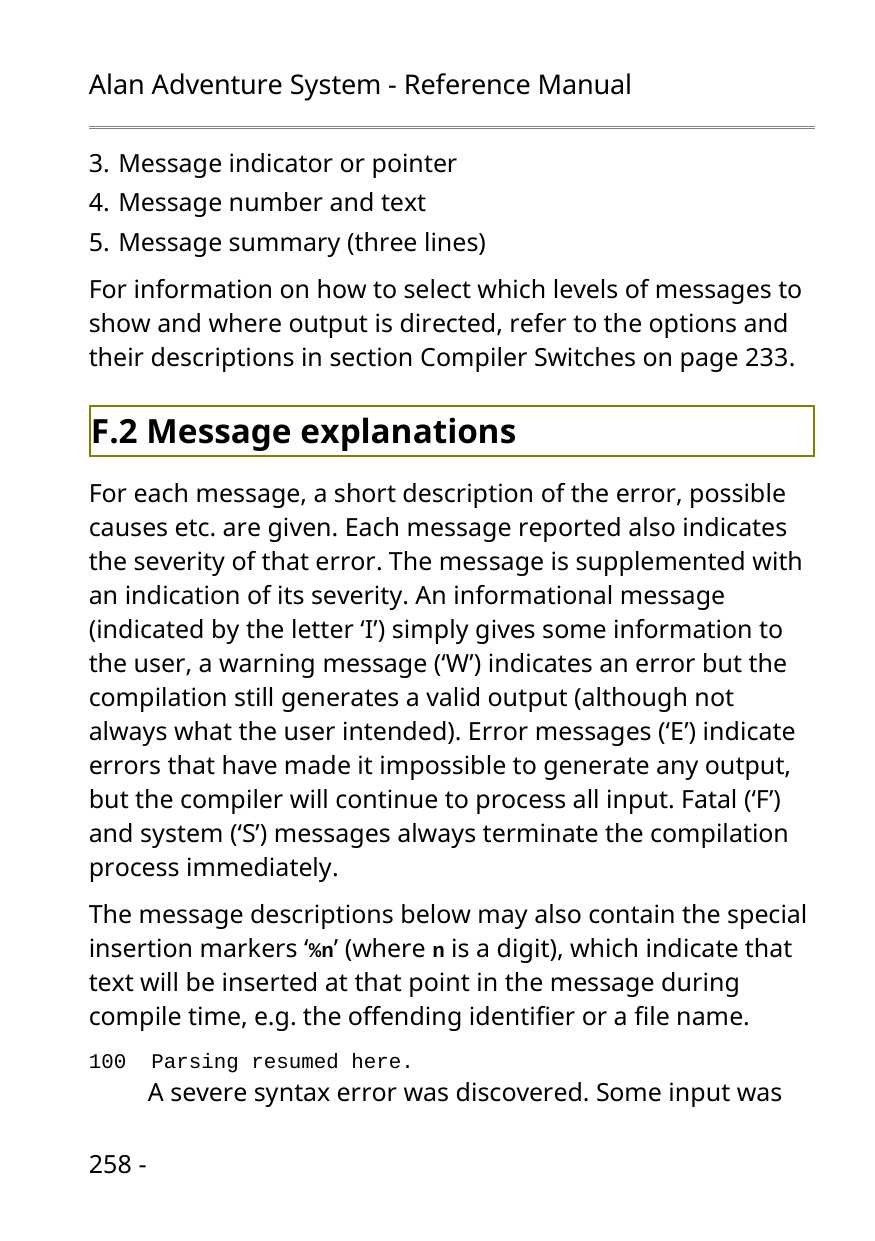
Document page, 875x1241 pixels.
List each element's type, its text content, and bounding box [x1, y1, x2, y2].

list Message number and text [88, 185, 815, 219]
text 100 Parsing resumed here. [88, 1051, 815, 1075]
list Message indicator or pointer [88, 146, 815, 179]
subtitle Message explanations [91, 407, 813, 455]
list Message summary (three lines) [88, 225, 815, 259]
text For each message, a short description of the error, possible causes etc. are giv­en. Each message reported also indicates the severity of that error. The mes­sage is supplemented with an indication of its severity. An informational mes­sage (indicated by the letter ‘I’) simply gives some information to the user, a warning message (‘W’) indicates an error but the compilation still generates a valid out­put (although not always what the user intended). Error messages (‘E’) indicate errors that have made it impossible to generate any output, but the compiler will continue to process all input. Fatal (‘F’) and system (‘S’) messages always terminate the compilation process immediately. [88, 476, 815, 884]
text For information on how to select which levels of messages to show and where output is directed, refer to the options and their descriptions in section Compiler Switches on page 180. [88, 272, 815, 373]
text A severe syntax error was discovered. Some input was [148, 1075, 815, 1109]
text The message descriptions below may also contain the special insertion mark­ers ‘%n’ (where n is a digit), which indicate that text will be inserted at that point in the message during compile time, e.g. the offending identifier or a file name. [88, 897, 815, 1032]
